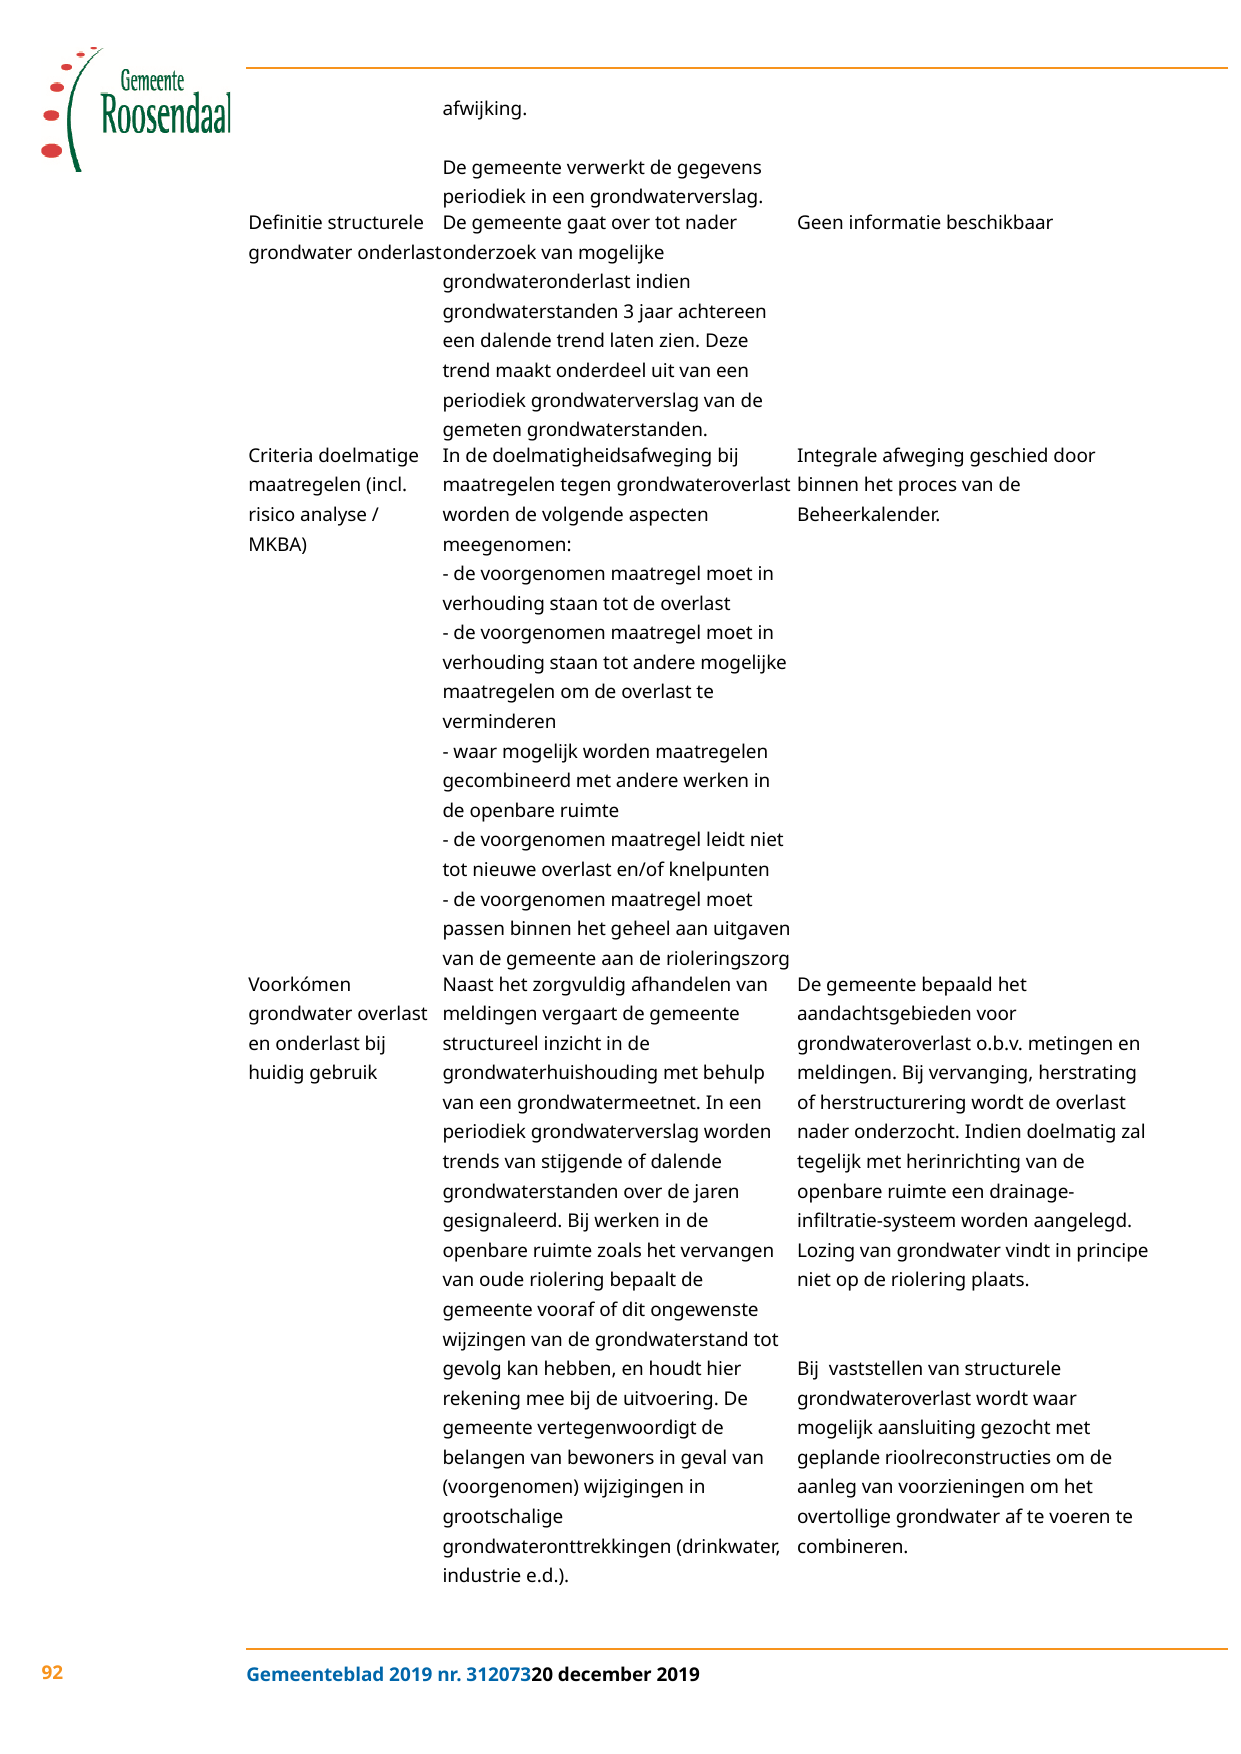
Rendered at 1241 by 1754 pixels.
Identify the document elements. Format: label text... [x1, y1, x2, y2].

table_cell afwijking. De gemeente verwerkt de gegevens periodiek in een grondwaterverslag. [442, 95, 797, 209]
table_cell [248, 95, 442, 209]
table_cell [797, 95, 1152, 209]
table_cell Integrale afweging geschied door binnen het proces van de Beheerkalender. [797, 442, 1152, 971]
table_cell De gemeente gaat over tot nader onderzoek van mogelijke grondwateronderlast indien grondwaterstanden 3 jaar achtereen een dalende trend laten zien. Deze trend maakt onderdeel uit van een periodiek grondwaterverslag van de gemeten grondwaterstanden. [442, 209, 797, 442]
table_cell In de doelmatigheidsafweging bij maatregelen tegen grondwateroverlast worden de volgende aspecten meegenomen: - de voorgenomen maatregel moet in verhouding staan tot de overlast - de voorgenomen maatregel moet in verhouding staan tot andere mogelijke maatregelen om de overlast te verminderen - waar mogelijk worden maatregelen gecombineerd met andere werken in de openbare ruimte - de voorgenomen maatregel leidt niet tot nieuwe overlast en/of knelpunten - de voorgenomen maatregel moet passen binnen het geheel aan uitgaven van de gemeente aan de rioleringszorg [442, 442, 797, 971]
table_cell De gemeente bepaald het aandachtsgebieden voor grondwateroverlast o.b.v. metingen en meldingen. Bij vervanging, herstrating of herstructurering wordt de overlast nader onderzocht. Indien doelmatig zal tegelijk met herinrichting van de openbare ruimte een drainage-infiltratie-systeem worden aangelegd. Lozing van grondwater vindt in principe niet op de riolering plaats. Bij vaststellen van structurele grondwateroverlast wordt waar mogelijk aansluiting gezocht met geplande rioolreconstructies om de aanleg van voorzieningen om het overtollige grondwater af te voeren te combineren. [797, 971, 1152, 1588]
table_cell Geen informatie beschikbaar [797, 209, 1152, 442]
table_cell Naast het zorgvuldig afhandelen van meldingen vergaart de gemeente structureel inzicht in de grondwaterhuishouding met behulp van een grondwatermeetnet. In een periodiek grondwaterverslag worden trends van stijgende of dalende grondwaterstanden over de jaren gesignaleerd. Bij werken in de openbare ruimte zoals het vervangen van oude riolering bepaalt de gemeente vooraf of dit ongewenste wijzingen van de grondwaterstand tot gevolg kan hebben, en houdt hier rekening mee bij de uitvoering. De gemeente vertegenwoordigt de belangen van bewoners in geval van (voorgenomen) wijzigingen in grootschalige grondwateronttrekkingen (drinkwater, industrie e.d.). [442, 971, 797, 1588]
picture [41, 47, 231, 172]
table_cell Voorkómen grondwater overlast en onderlast bij huidig gebruik [248, 971, 442, 1588]
table_cell Criteria doelmatige maatregelen (incl. risico analyse / MKBA) [248, 442, 442, 971]
table_cell Definitie structurele grondwater onderlast [248, 209, 442, 442]
